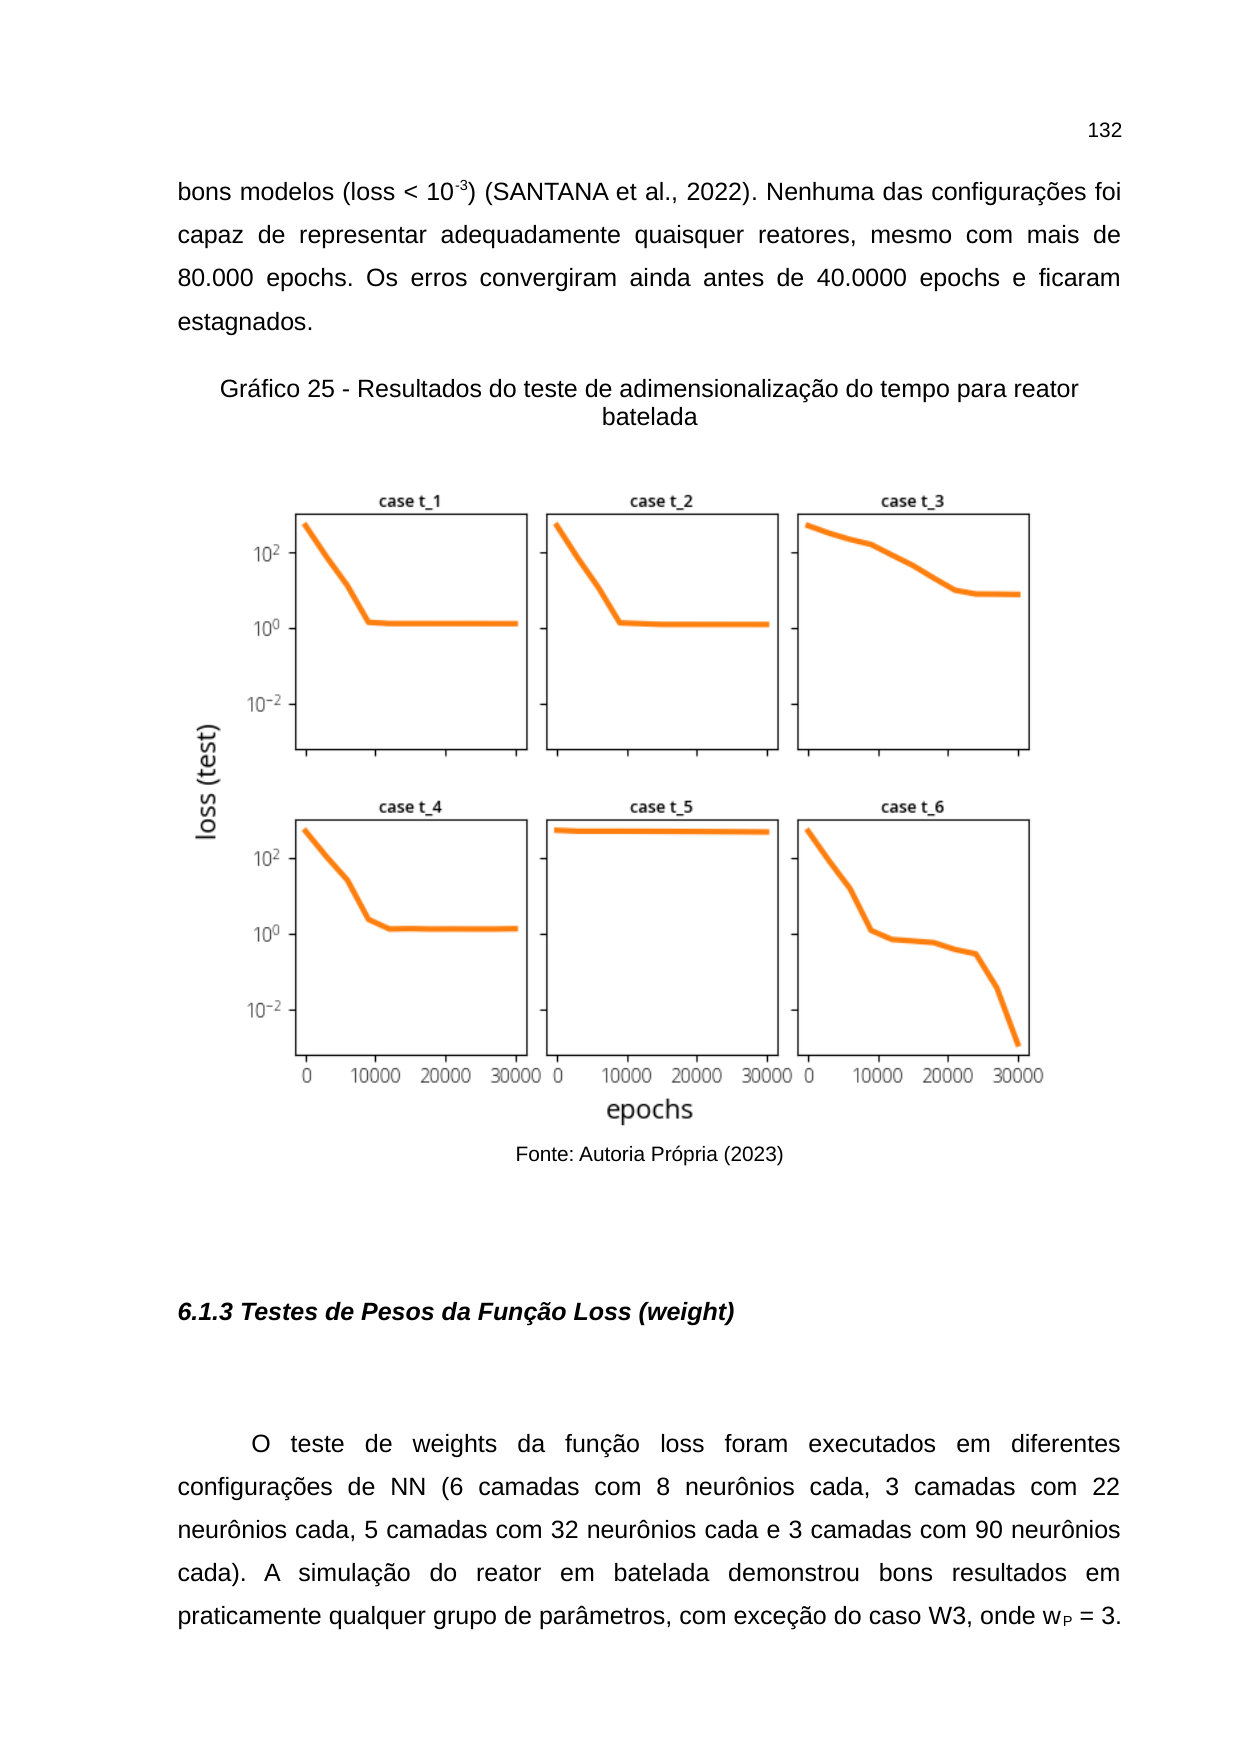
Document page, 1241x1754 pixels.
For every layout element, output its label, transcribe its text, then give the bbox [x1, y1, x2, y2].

text bons modelos (loss < 10-3) (SANTANA et al., 2022). Nenhuma das configurações foi capaz de representar adequadamente quaisquer reatores, mesmo com mais de 80.000 epochs. Os erros convergiram ainda antes de 40.0000 epochs e ficaram estagnados. [177, 177, 1122, 335]
subtitle Testes de Pesos da Função Loss (weight) [177, 1297, 1122, 1326]
text Gráfico 25 - Resultados do teste de adimensionalização do tempo para reator batelada [177, 373, 1122, 431]
picture [177, 431, 1123, 1132]
text O teste de weights da função loss foram executados em diferentes configurações de NN (6 camadas com 8 neurônios cada, 3 camadas com 22 neurônios cada, 5 camadas com 32 neurônios cada e 3 camadas com 90 neurônios cada). A simulação do reator em batelada demonstrou bons resultados em praticamente qualquer grupo de parâmetros, com exceção do caso W3, onde wP = 3. [177, 1429, 1122, 1630]
text Fonte: Autoria Própria (2023) [177, 1141, 1122, 1165]
